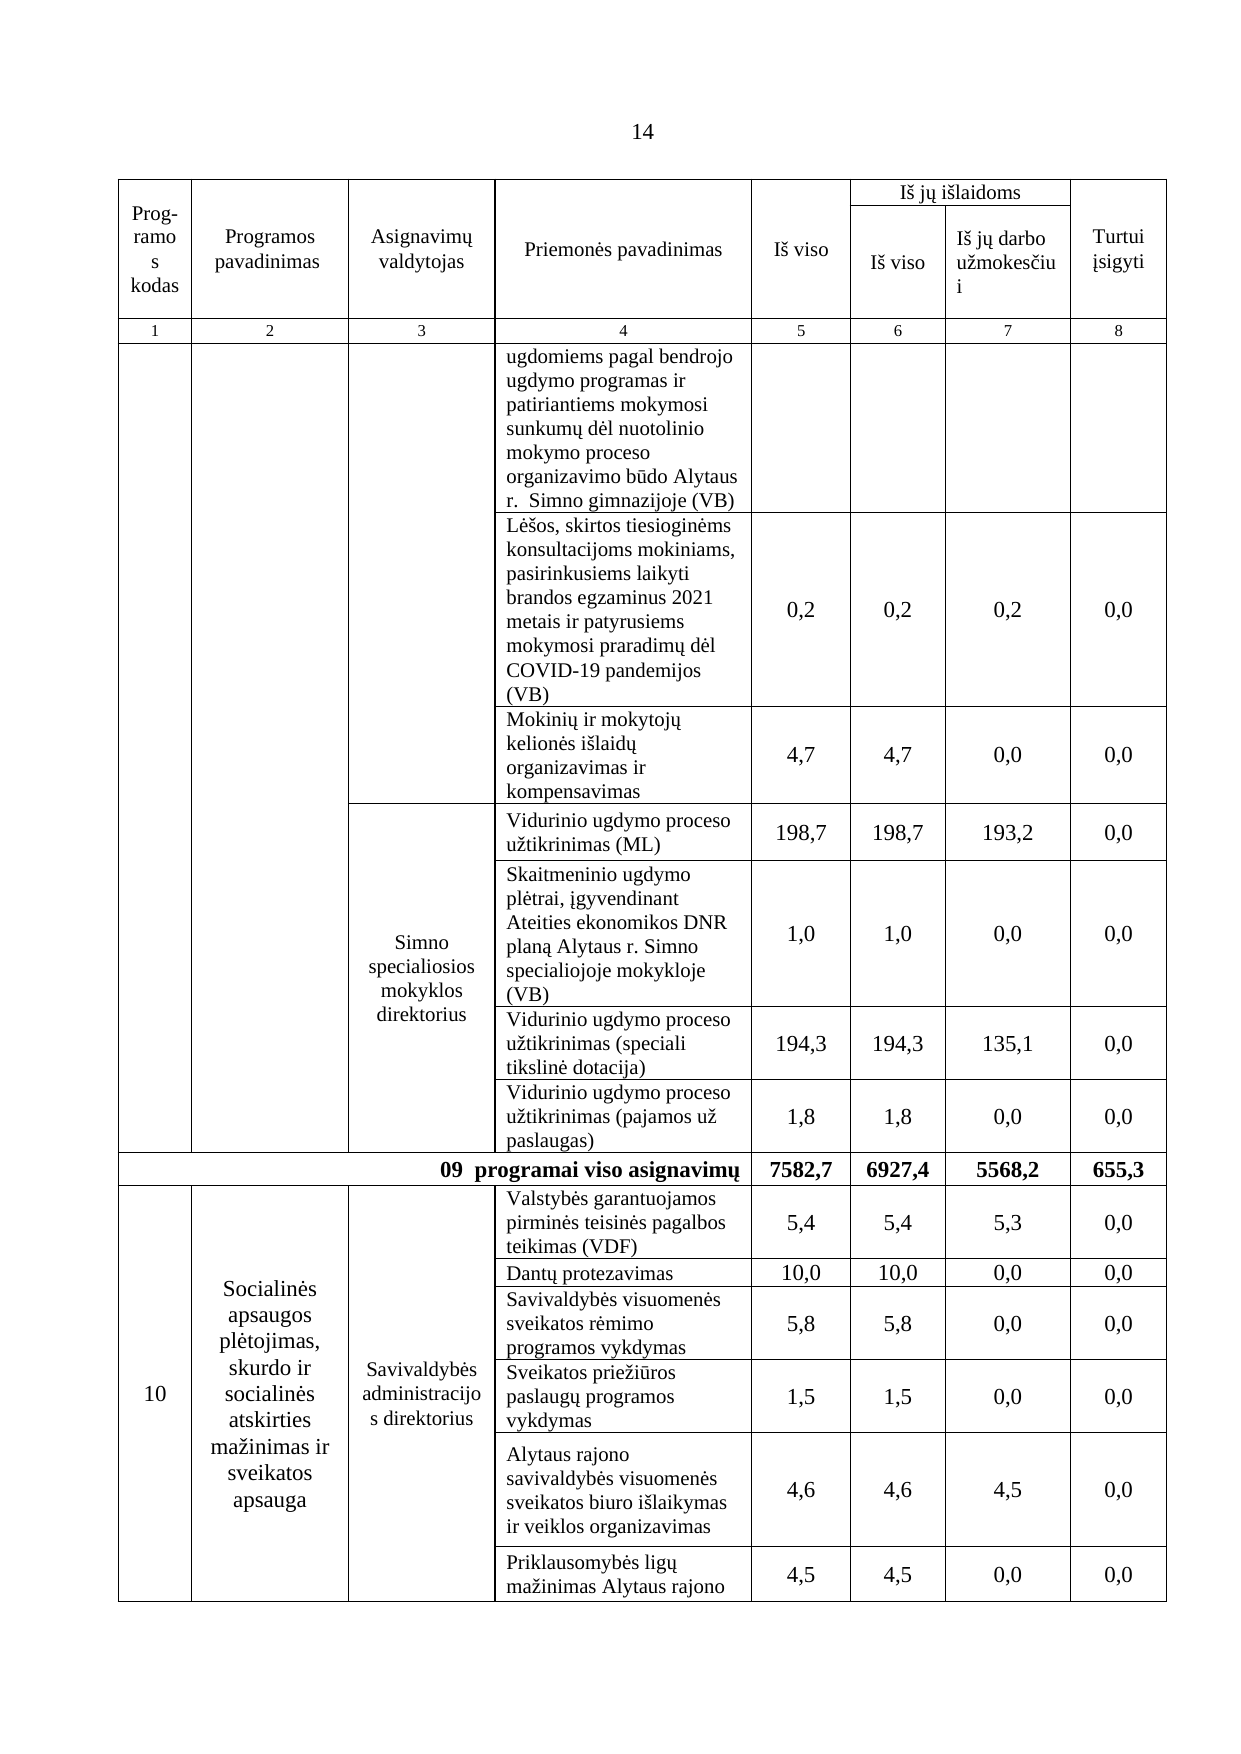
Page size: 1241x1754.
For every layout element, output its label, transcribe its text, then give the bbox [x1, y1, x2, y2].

table_header Prog-ramos kodas [119, 180, 191, 318]
table_cell 2 [192, 319, 348, 343]
table_cell 0,0 [946, 1287, 1070, 1359]
table_cell Iš jų darbo užmokesčiui [946, 206, 1070, 318]
table_cell Mokinių ir mokytojų kelionės išlaidų organizavimas ir kompensavimas [496, 707, 751, 803]
table_cell 1,0 [851, 861, 945, 1006]
table_cell [192, 344, 348, 1152]
table_cell 4,6 [851, 1433, 945, 1546]
table_cell 5,4 [752, 1186, 850, 1258]
table_cell 0,0 [946, 1080, 1070, 1152]
table_cell 1,5 [752, 1360, 850, 1432]
table_cell 0,0 [946, 1547, 1070, 1601]
table_cell ugdomiems pagal bendrojo ugdymo programas ir patiriantiems mokymosi sunkumų dėl nuotolinio mokymo proceso organizavimo būdo Alytaus r. Simno gimnazijoje (VB) [496, 344, 751, 512]
table_cell Iš viso [851, 206, 945, 318]
table_cell 4 [496, 319, 751, 343]
table_cell [946, 344, 1070, 512]
table_cell 4,6 [752, 1433, 850, 1546]
table_cell [349, 344, 494, 803]
table_cell 0,0 [1071, 1259, 1166, 1286]
table_cell Simno specialiosios mokyklos direktorius [349, 804, 494, 1152]
table_header Programos pavadinimas [192, 180, 348, 318]
table_cell [119, 344, 191, 1152]
table_cell 10,0 [851, 1259, 945, 1286]
table_cell 1,8 [851, 1080, 945, 1152]
table_cell 0,0 [1071, 1360, 1166, 1432]
table_cell 0,2 [752, 513, 850, 706]
table_cell Vidurinio ugdymo proceso užtikrinimas (ML) [496, 804, 751, 860]
table_cell 6 [851, 319, 945, 343]
table_cell 0,0 [1071, 1186, 1166, 1258]
table_cell 4,7 [851, 707, 945, 803]
table_cell 194,3 [752, 1007, 850, 1079]
table_cell Lėšos, skirtos tiesioginėms konsultacijoms mokiniams, pasirinkusiems laikyti brandos egzaminus 2021 metais ir patyrusiems mokymosi praradimų dėl COVID-19 pandemijos (VB) [496, 513, 751, 706]
table_cell 5,4 [851, 1186, 945, 1258]
table_header Iš jų išlaidoms [851, 180, 1070, 205]
table_cell 1,8 [752, 1080, 850, 1152]
table_cell [1071, 344, 1166, 512]
table_cell 198,7 [851, 804, 945, 860]
table_cell 0,0 [946, 861, 1070, 1006]
table_cell Savivaldybės visuomenės sveikatos rėmimo programos vykdymas [496, 1287, 751, 1359]
table_cell 10 [119, 1186, 191, 1601]
table_cell 194,3 [851, 1007, 945, 1079]
table_cell 135,1 [946, 1007, 1070, 1079]
table_cell 0,0 [1071, 1007, 1166, 1079]
table_cell 4,7 [752, 707, 850, 803]
table_cell 10,0 [752, 1259, 850, 1286]
table_cell 198,7 [752, 804, 850, 860]
table_cell [752, 344, 850, 512]
table_header Turtui įsigyti [1071, 180, 1166, 318]
table_cell 0,0 [1071, 804, 1166, 860]
table_cell 0,0 [946, 1259, 1070, 1286]
table_cell 655,3 [1071, 1153, 1166, 1185]
table_cell 09 programai viso asignavimų [119, 1153, 751, 1185]
table_header Iš viso [752, 180, 850, 318]
table_cell 0,0 [1071, 1547, 1166, 1601]
table_cell Alytaus rajono savivaldybės visuomenės sveikatos biuro išlaikymas ir veiklos organizavimas [496, 1433, 751, 1546]
table_cell 8 [1071, 319, 1166, 343]
table_cell 4,5 [946, 1433, 1070, 1546]
table_cell 193,2 [946, 804, 1070, 860]
table_cell 4,5 [752, 1547, 850, 1601]
table_cell Dantų protezavimas [496, 1259, 751, 1286]
table_cell 7 [946, 319, 1070, 343]
table_cell 5,8 [752, 1287, 850, 1359]
table_cell 0,0 [1071, 1433, 1166, 1546]
table_cell 1,5 [851, 1360, 945, 1432]
table_header Priemonės pavadinimas [496, 180, 751, 318]
table_cell 7582,7 [752, 1153, 850, 1185]
table_cell Valstybės garantuojamos pirminės teisinės pagalbos teikimas (VDF) [496, 1186, 751, 1258]
table_cell Skaitmeninio ugdymo plėtrai, įgyvendinant Ateities ekonomikos DNR planą Alytaus r. Simno specialiojoje mokykloje (VB) [496, 861, 751, 1006]
table_cell 0,2 [851, 513, 945, 706]
table_cell 0,0 [1071, 861, 1166, 1006]
table_cell Vidurinio ugdymo proceso užtikrinimas (pajamos už paslaugas) [496, 1080, 751, 1152]
table_cell [851, 344, 945, 512]
table_cell 6927,4 [851, 1153, 945, 1185]
table_cell 0,0 [1071, 1287, 1166, 1359]
table_cell 1 [119, 319, 191, 343]
table_cell 0,2 [946, 513, 1070, 706]
table_cell 0,0 [1071, 1080, 1166, 1152]
table_cell 0,0 [1071, 513, 1166, 706]
table_cell 5568,2 [946, 1153, 1070, 1185]
table_cell Sveikatos priežiūros paslaugų programos vykdymas [496, 1360, 751, 1432]
table_cell 5,3 [946, 1186, 1070, 1258]
table_cell 3 [349, 319, 494, 343]
table_cell 1,0 [752, 861, 850, 1006]
table_cell 0,0 [946, 707, 1070, 803]
table_cell 5,8 [851, 1287, 945, 1359]
table_cell Socialinės apsaugos plėtojimas, skurdo ir socialinės atskirties mažinimas ir sveikatos apsauga [192, 1186, 348, 1601]
table_cell 0,0 [1071, 707, 1166, 803]
table_cell 4,5 [851, 1547, 945, 1601]
table_cell 5 [752, 319, 850, 343]
table_cell Vidurinio ugdymo proceso užtikrinimas (speciali tikslinė dotacija) [496, 1007, 751, 1079]
table_header Asignavimų valdytojas [349, 180, 494, 318]
table_cell Savivaldybės administracijos direktorius [349, 1186, 494, 1601]
table_cell Priklausomybės ligų mažinimas Alytaus rajono [496, 1547, 751, 1601]
table_cell 0,0 [946, 1360, 1070, 1432]
